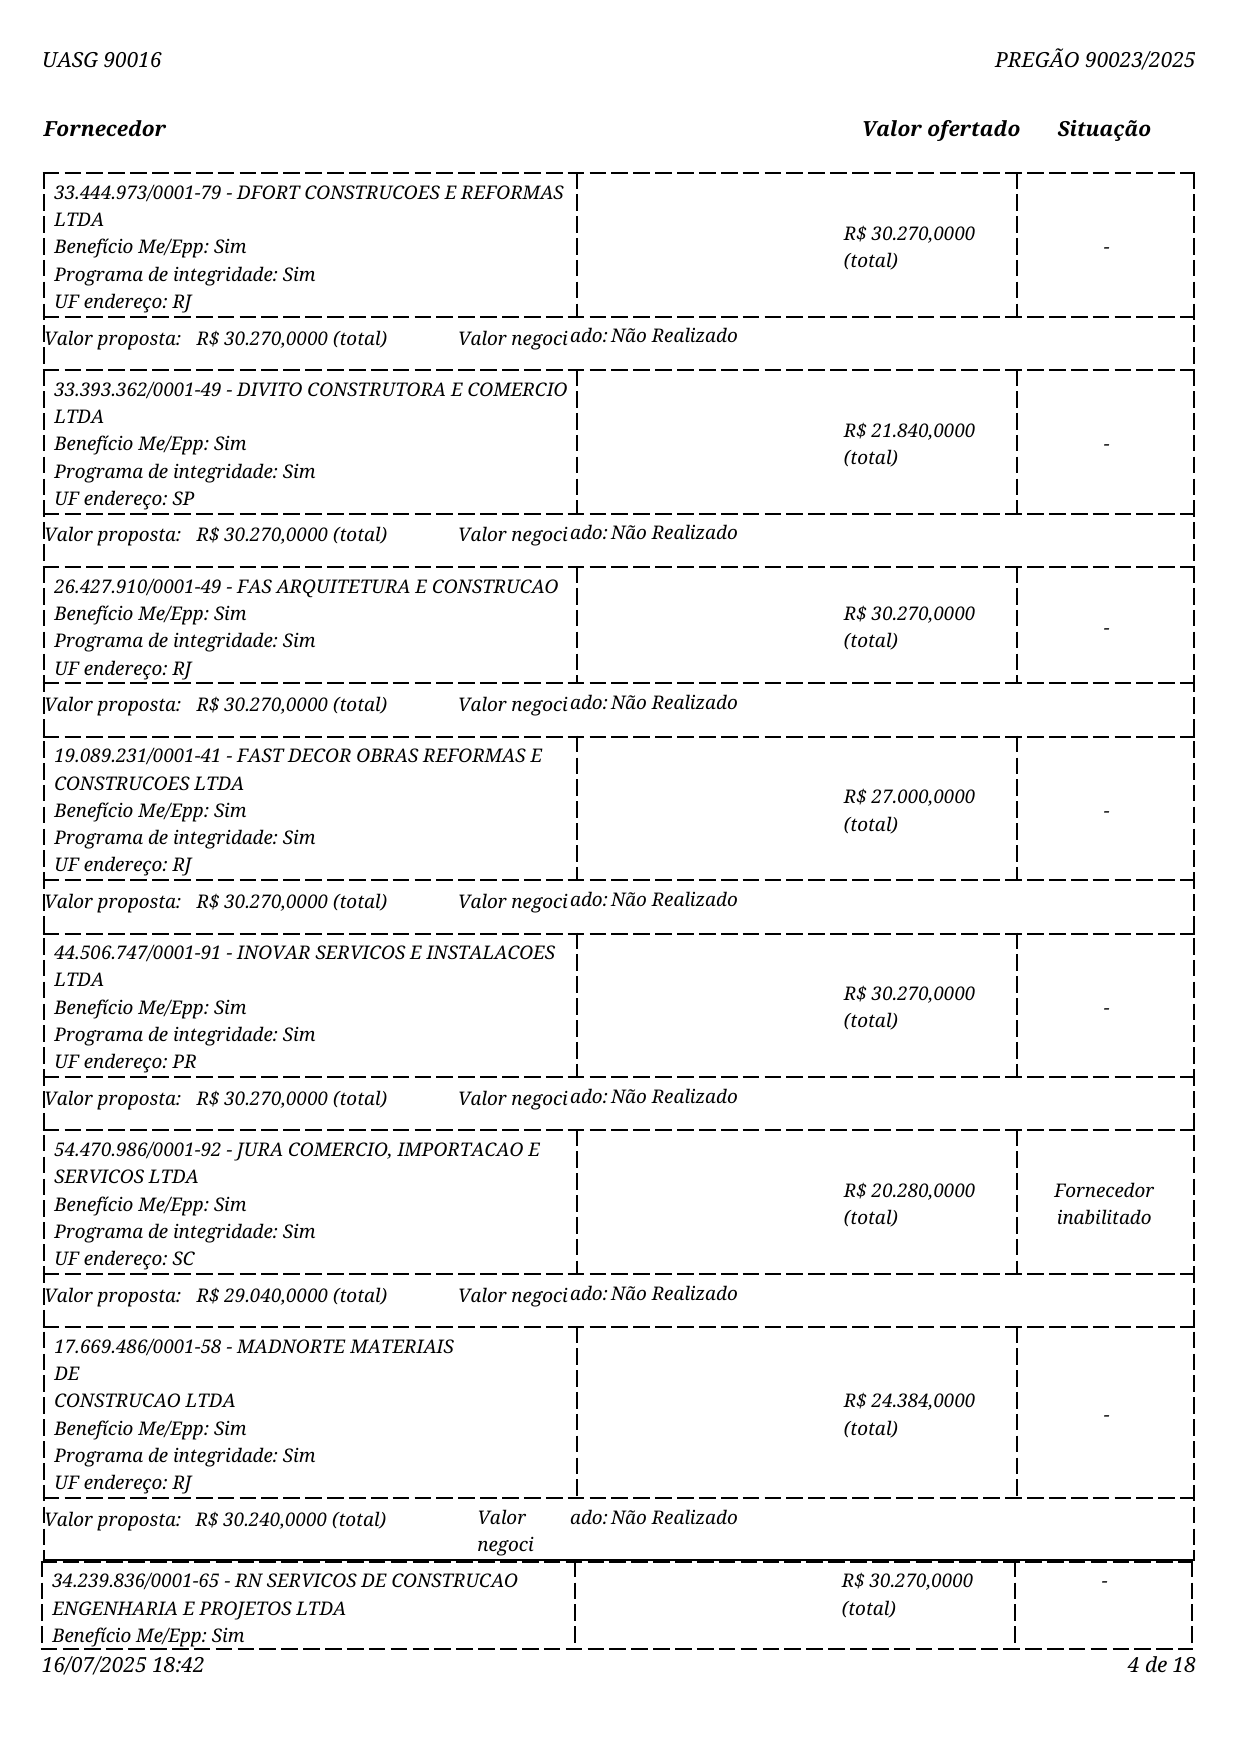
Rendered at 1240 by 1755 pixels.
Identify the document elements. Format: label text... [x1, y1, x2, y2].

table_cell [1017, 316, 1194, 369]
table_cell [1017, 1273, 1194, 1326]
table_cell [577, 1129, 844, 1273]
table_cell Valor proposta: R$ 30.270,0000 (total) Valor negoci [44, 682, 577, 736]
table_cell R$ 30.270,0000 (total) [844, 933, 1017, 1076]
table_cell [1017, 513, 1194, 566]
table_cell [844, 316, 1017, 369]
table_cell R$ 24.384,0000 (total) [844, 1326, 1017, 1497]
table_cell [1017, 682, 1194, 736]
table_cell [1017, 1076, 1194, 1129]
table_cell R$ 20.280,0000 (total) [844, 1129, 1017, 1273]
table_cell [477, 1326, 577, 1497]
table_cell Valor proposta: R$ 30.270,0000 (total) Valor negoci [44, 879, 577, 932]
table_cell ado: Não Realizado [577, 316, 844, 369]
table_cell ado: Não Realizado [577, 1497, 844, 1558]
table_cell Valor proposta: R$ 30.270,0000 (total) Valor negoci [44, 513, 577, 566]
table_cell ado: Não Realizado [577, 682, 844, 736]
table_cell [844, 1076, 1017, 1129]
table_cell [844, 513, 1017, 566]
table_cell 33.393.362/0001-49 - DIVITO CONSTRUTORA E COMERCIO LTDA Benefício Me/Epp: Sim Programa de integridade: Sim UF endereço: SP [44, 369, 577, 513]
table_cell [844, 1497, 1017, 1558]
table_cell Valor proposta: R$ 30.270,0000 (total) Valor negoci [44, 1076, 577, 1129]
table_cell [844, 879, 1017, 932]
table_cell ado: Não Realizado [577, 1273, 844, 1326]
table_cell ado: Não Realizado [577, 879, 844, 932]
table_cell 54.470.986/0001-92 - JURA COMERCIO, IMPORTACAO E SERVICOS LTDA Benefício Me/Epp: Sim Programa de integridade: Sim UF endereço: SC [44, 1129, 577, 1273]
table_cell - [1017, 933, 1194, 1076]
table_cell ado: Não Realizado [577, 1076, 844, 1129]
table_cell R$ 21.840,0000 (total) [844, 369, 1017, 513]
table_cell [577, 1326, 844, 1497]
table_header [575, 1561, 842, 1648]
table_cell [844, 682, 1017, 736]
table_cell [577, 933, 844, 1076]
table_header - [1015, 1561, 1192, 1648]
table_cell Fornecedor inabilitado [1017, 1129, 1194, 1273]
table_cell - [1017, 736, 1194, 879]
table_cell Valor negoci [477, 1497, 577, 1558]
table_cell R$ 30.270,0000 (total) [844, 566, 1017, 682]
table_cell 26.427.910/0001-49 - FAS ARQUITETURA E CONSTRUCAO Benefício Me/Epp: Sim Programa de integridade: Sim UF endereço: RJ [44, 566, 577, 682]
table_cell 17.669.486/0001-58 - MADNORTE MATERIAIS DE CONSTRUCAO LTDA Benefício Me/Epp: Sim Programa de integridade: Sim UF endereço: RJ [44, 1326, 477, 1497]
table_cell Valor proposta: R$ 30.240,0000 (total) [44, 1497, 477, 1558]
table_cell [1017, 1497, 1194, 1558]
table_cell ado: Não Realizado [577, 513, 844, 566]
table_cell R$ 27.000,0000 (total) [844, 736, 1017, 879]
table_cell 44.506.747/0001-91 - INOVAR SERVICOS E INSTALACOES LTDA Benefício Me/Epp: Sim Programa de integridade: Sim UF endereço: PR [44, 933, 577, 1076]
table_header R$ 30.270,0000 (total) [844, 172, 1017, 316]
table_header [577, 172, 844, 316]
table_cell Valor proposta: R$ 29.040,0000 (total) Valor negoci [44, 1273, 577, 1326]
table_header 33.444.973/0001-79 - DFORT CONSTRUCOES E REFORMAS LTDA Benefício Me/Epp: Sim Programa de integridade: Sim UF endereço: RJ [44, 172, 577, 316]
table_header 34.239.836/0001-65 - RN SERVICOS DE CONSTRUCAO ENGENHARIA E PROJETOS LTDA Benefício Me/Epp: Sim [42, 1561, 575, 1648]
table_cell - [1017, 566, 1194, 682]
table_cell - [1017, 369, 1194, 513]
table_cell [577, 566, 844, 682]
table_cell [577, 736, 844, 879]
table_cell [1017, 879, 1194, 932]
table_cell - [1017, 1326, 1194, 1497]
table_cell Valor proposta: R$ 30.270,0000 (total) Valor negoci [44, 316, 577, 369]
table_header R$ 30.270,0000 (total) [842, 1561, 1014, 1648]
table_header - [1017, 172, 1194, 316]
table_cell 19.089.231/0001-41 - FAST DECOR OBRAS REFORMAS E CONSTRUCOES LTDA Benefício Me/Epp: Sim Programa de integridade: Sim UF endereço: RJ [44, 736, 577, 879]
table_cell [577, 369, 844, 513]
table_cell [844, 1273, 1017, 1326]
